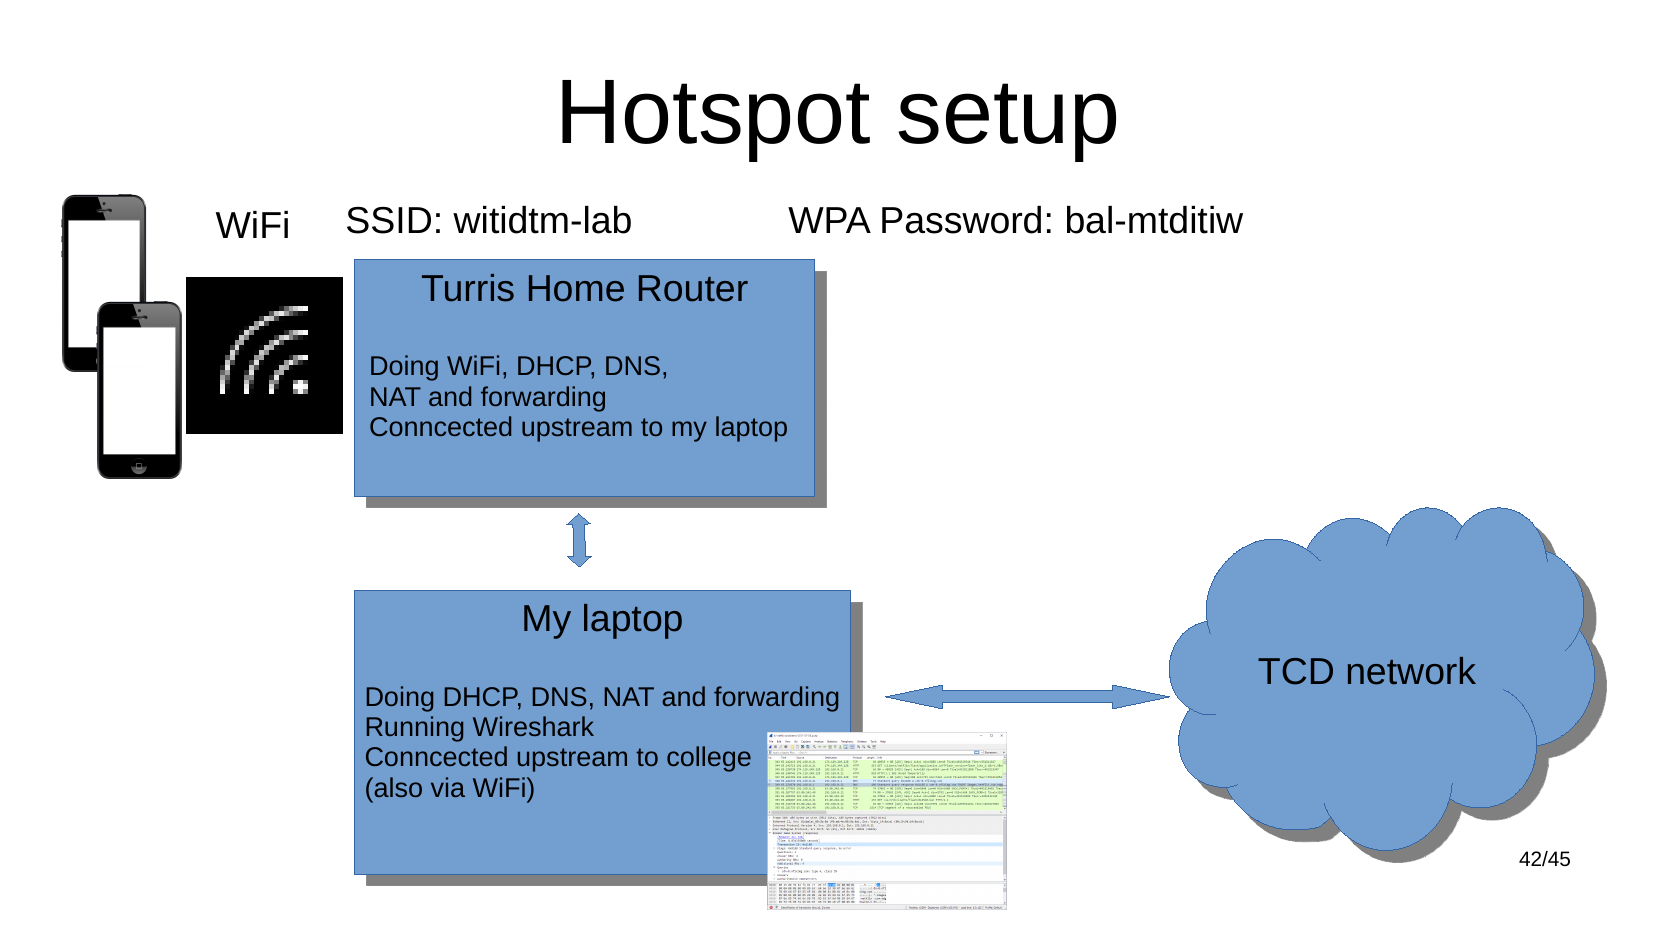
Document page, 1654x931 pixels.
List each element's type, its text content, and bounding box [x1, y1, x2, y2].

text_box [885, 685, 1170, 709]
picture [186, 277, 343, 434]
text_box Turris Home Router Doing WiFi, DHCP, DNS, NAT and forwarding Conncected upstream to my laptop [354, 259, 815, 497]
picture [59, 194, 184, 479]
text_box TCD network [1169, 507, 1595, 851]
text_box WiFi [200, 197, 308, 254]
title Hotspot setup [94, 33, 1583, 189]
text_box [566, 513, 592, 567]
text_box SSID: witidtm-lab WPA Password: bal-mtditiw [330, 192, 1571, 250]
text_box My laptop Doing DHCP, DNS, NAT and forwarding Running Wireshark Conncected upstream to college (also via WiFi) [354, 590, 851, 875]
picture [767, 732, 1007, 910]
